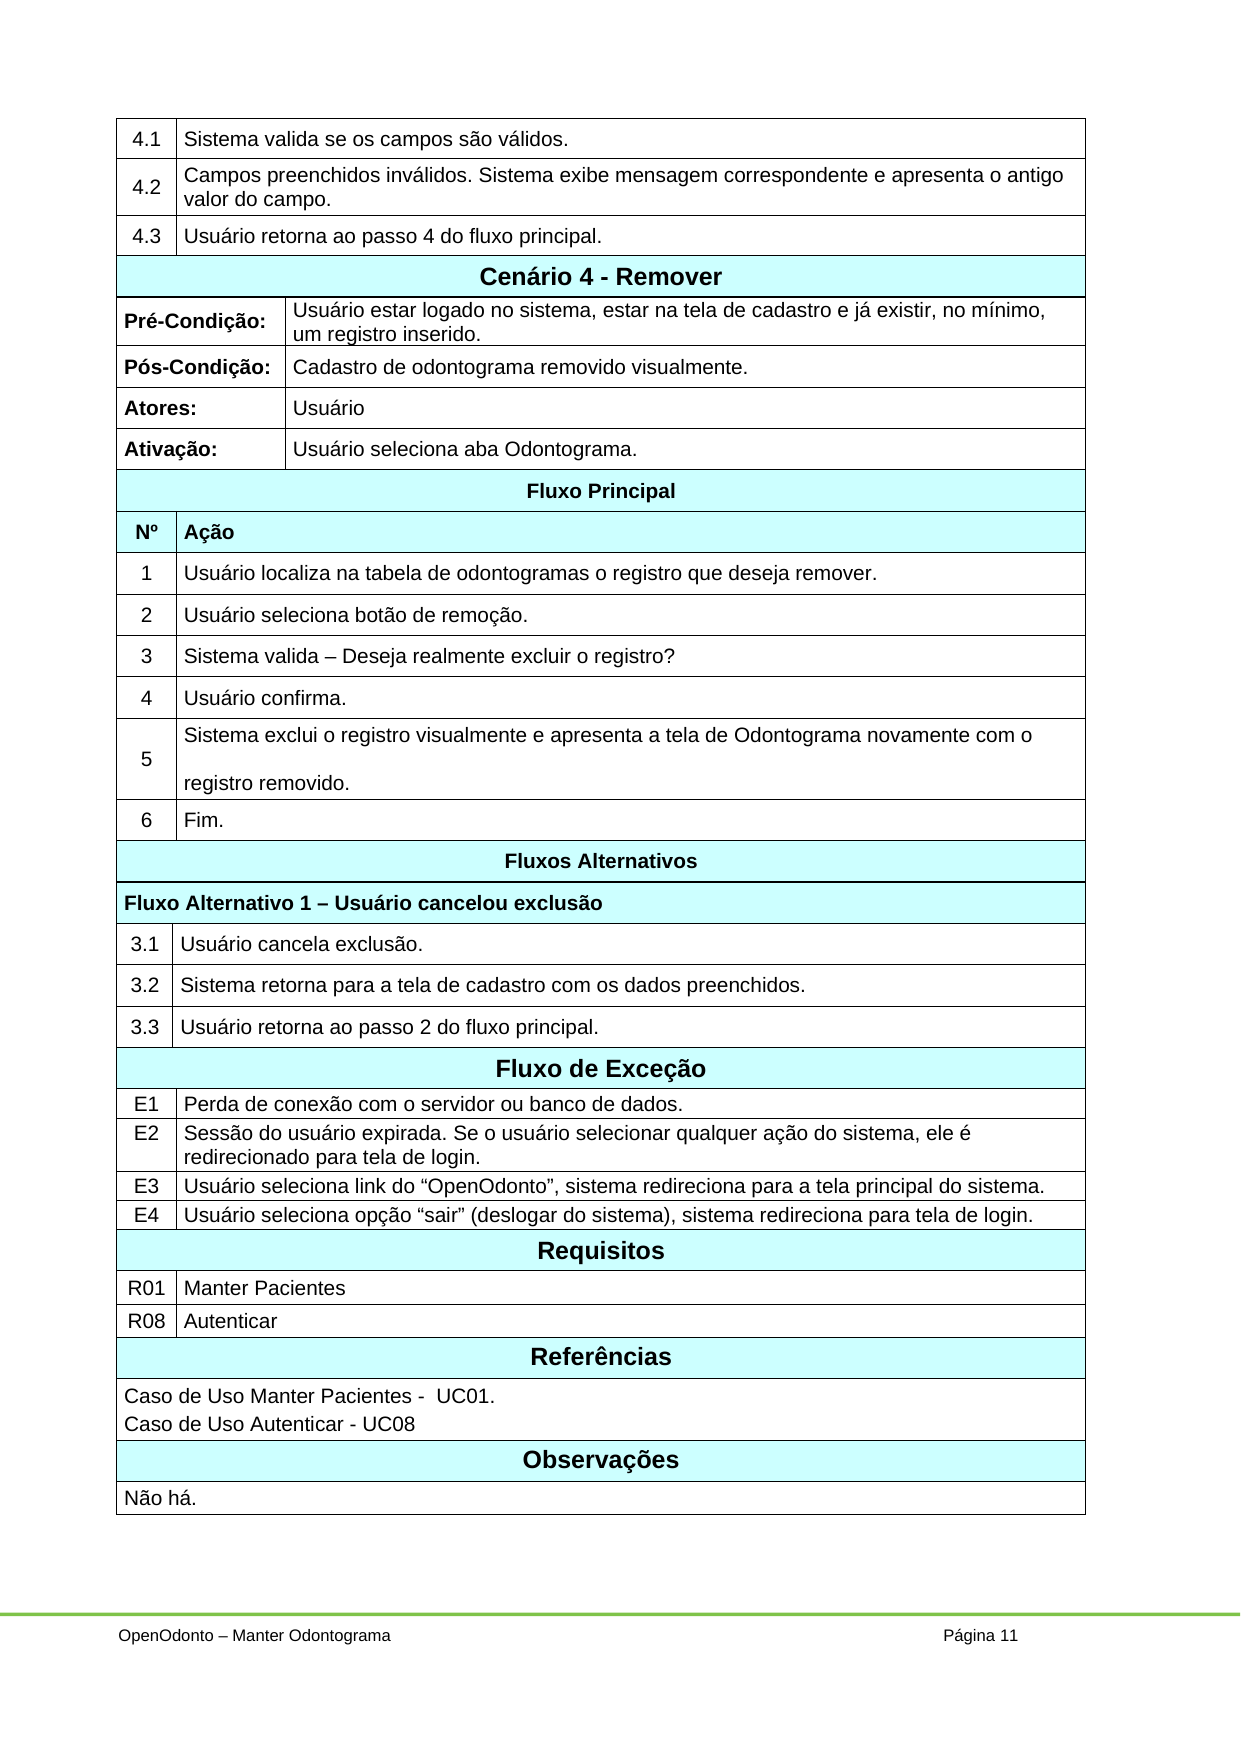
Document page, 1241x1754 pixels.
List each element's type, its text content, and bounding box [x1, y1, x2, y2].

table_cell Caso de Uso Manter Pacientes - UC01. Caso de Uso Autenticar - UC08 [117, 1379, 1085, 1440]
table_cell Fim. [177, 800, 1085, 840]
table_cell Usuário confirma. [177, 677, 1085, 717]
table_cell 4.2 [117, 159, 176, 215]
table_cell Ativação: [117, 429, 285, 469]
table_cell 4.1 [117, 119, 176, 158]
table_cell Sistema valida se os campos são válidos. [177, 119, 1085, 158]
table_cell Cenário 4 - Remover [117, 256, 1085, 296]
table_cell Usuário seleciona link do “OpenOdonto”, sistema redireciona para a tela principal do sistema. [177, 1172, 1085, 1200]
table_cell Campos preenchidos inválidos. Sistema exibe mensagem correspondente e apresenta o antigo valor do campo. [177, 159, 1085, 215]
table_cell Usuário seleciona aba Odontograma. [286, 429, 1085, 469]
table_cell Pós-Condição: [117, 346, 285, 387]
table_cell Perda de conexão com o servidor ou banco de dados. [177, 1089, 1085, 1117]
table_cell Usuário estar logado no sistema, estar na tela de cadastro e já existir, no mínimo, um registro inserido. [286, 298, 1085, 345]
table_cell E1 [117, 1089, 176, 1117]
table_cell Sessão do usuário expirada. Se o usuário selecionar qualquer ação do sistema, ele é redirecionado para tela de login. [177, 1119, 1085, 1171]
table_cell 2 [117, 595, 176, 635]
table_cell Usuário seleciona botão de remoção. [177, 595, 1085, 635]
table_cell Usuário localiza na tabela de odontogramas o registro que deseja remover. [177, 553, 1085, 593]
table_cell Cadastro de odontograma removido visualmente. [286, 346, 1085, 387]
table_cell Usuário [286, 388, 1085, 428]
table_cell E3 [117, 1172, 176, 1200]
table_cell 3.2 [117, 965, 172, 1006]
table_cell Atores: [117, 388, 285, 428]
table_cell 3.1 [117, 924, 172, 964]
table_cell E2 [117, 1119, 176, 1171]
table_cell Referências [117, 1338, 1085, 1378]
table_cell Observações [117, 1441, 1085, 1481]
table_cell Usuário retorna ao passo 4 do fluxo principal. [177, 216, 1085, 255]
table_cell Usuário retorna ao passo 2 do fluxo principal. [173, 1007, 1085, 1047]
table_cell 4.3 [117, 216, 176, 255]
table_cell 3.3 [117, 1007, 172, 1047]
table_cell Fluxos Alternativos [117, 841, 1085, 881]
table_cell Manter Pacientes [177, 1271, 1085, 1303]
table_cell 5 [117, 719, 176, 799]
table_cell E4 [117, 1201, 176, 1229]
table_cell Fluxo de Exceção [117, 1048, 1085, 1088]
table_cell 6 [117, 800, 176, 840]
table_cell Pré-Condição: [117, 298, 285, 345]
table_cell Nº [117, 512, 176, 552]
table_cell Usuário cancela exclusão. [173, 924, 1085, 964]
table_cell Autenticar [177, 1305, 1085, 1337]
table_cell Sistema exclui o registro visualmente e apresenta a tela de Odontograma novamente com o registro removido. [177, 719, 1085, 799]
table_cell Fluxo Principal [117, 470, 1085, 511]
table_cell Requisitos [117, 1230, 1085, 1270]
table_cell 1 [117, 553, 176, 593]
table_cell Não há. [117, 1482, 1085, 1514]
table_cell Fluxo Alternativo 1 – Usuário cancelou exclusão [117, 883, 1085, 923]
table_cell Sistema retorna para a tela de cadastro com os dados preenchidos. [173, 965, 1085, 1006]
table_cell Usuário seleciona opção “sair” (deslogar do sistema), sistema redireciona para tela de login. [177, 1201, 1085, 1229]
table_cell Ação [177, 512, 1085, 552]
table_cell 4 [117, 677, 176, 717]
table_cell R08 [117, 1305, 176, 1337]
table_cell R01 [117, 1271, 176, 1303]
table_cell 3 [117, 636, 176, 676]
table_cell Sistema valida – Deseja realmente excluir o registro? [177, 636, 1085, 676]
